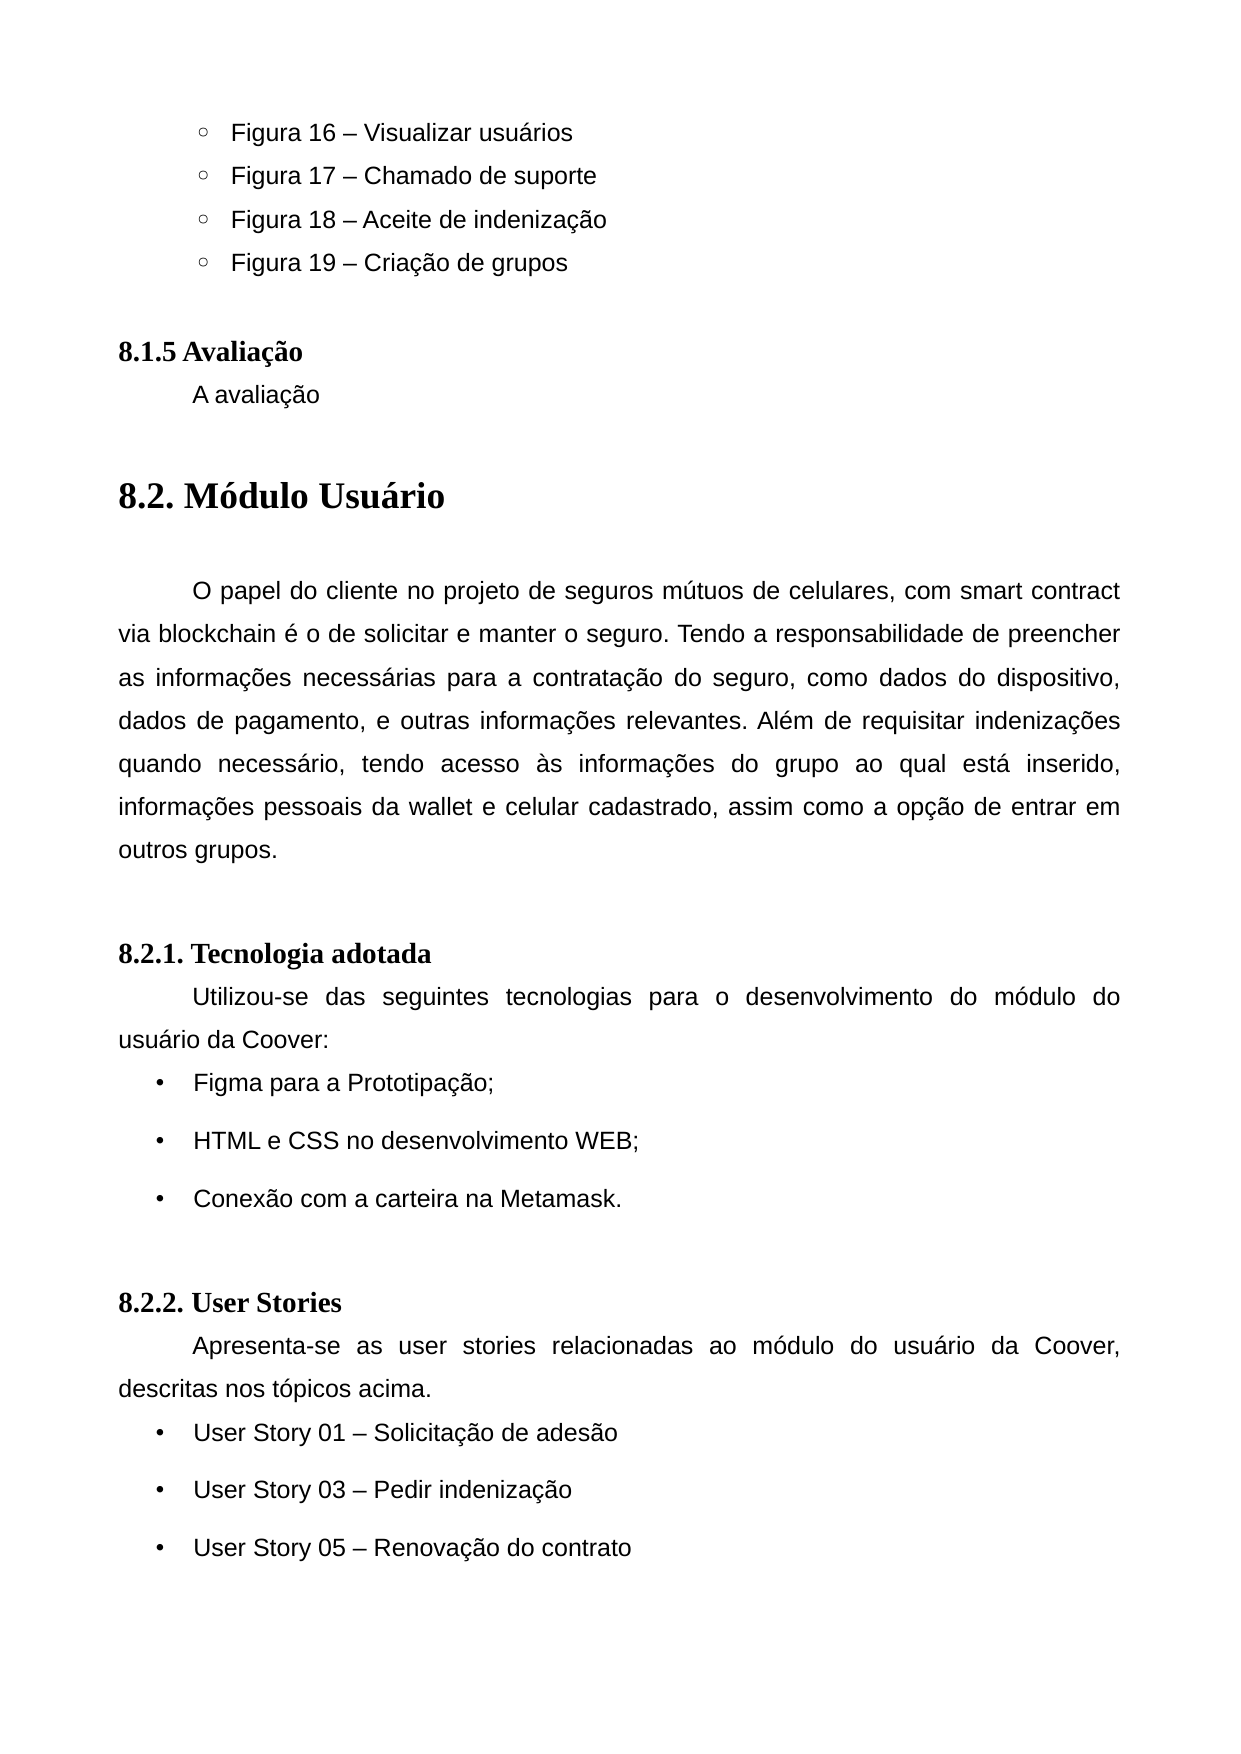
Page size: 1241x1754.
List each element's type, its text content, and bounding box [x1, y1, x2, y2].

list Figura 19 – Criação de grupos [193, 248, 1122, 277]
subtitle 8.2.2. User Stories [118, 1285, 1122, 1319]
subtitle 8.2.1. Tecnologia adotada [118, 936, 1122, 970]
list User Story 03 – Pedir indenização [156, 1475, 1122, 1504]
text A avaliação [118, 380, 1122, 409]
subtitle 8.1.5 Avaliação [118, 334, 1122, 368]
list User Story 01 – Solicitação de adesão [156, 1417, 1122, 1446]
text Utilizou-se das seguintes tecnologias para o desenvolvimento do módulo do usuário da Coover: [118, 982, 1122, 1054]
text O papel do cliente no projeto de seguros mútuos de celulares, com smart contract via blockchain é o de solicitar e manter o seguro. Tendo a responsabilidade de preencher as informações necessárias para a contratação do seguro, como dados do dispositivo, dados de pagamento, e outras informações relevantes. Além de requisitar indenizações quando necessário, tendo acesso às informações do grupo ao qual está inserido, informações pessoais da wallet e celular cadastrado, assim como a opção de entrar em outros grupos. [118, 576, 1122, 864]
list User Story 05 – Renovação do contrato [156, 1533, 1122, 1562]
subtitle 8.2. Módulo Usuário [118, 473, 1122, 516]
text Apresenta-se as user stories relacionadas ao módulo do usuário da Coover, descritas nos tópicos acima. [118, 1331, 1122, 1403]
list Figura 18 – Aceite de indenização [193, 204, 1122, 233]
list Figura 16 – Visualizar usuários [193, 118, 1122, 147]
list Figma para a Prototipação; [156, 1068, 1122, 1097]
list Conexão com a carteira na Metamask. [156, 1184, 1122, 1213]
list Figura 17 – Chamado de suporte [193, 161, 1122, 190]
list HTML e CSS no desenvolvimento WEB; [156, 1126, 1122, 1155]
